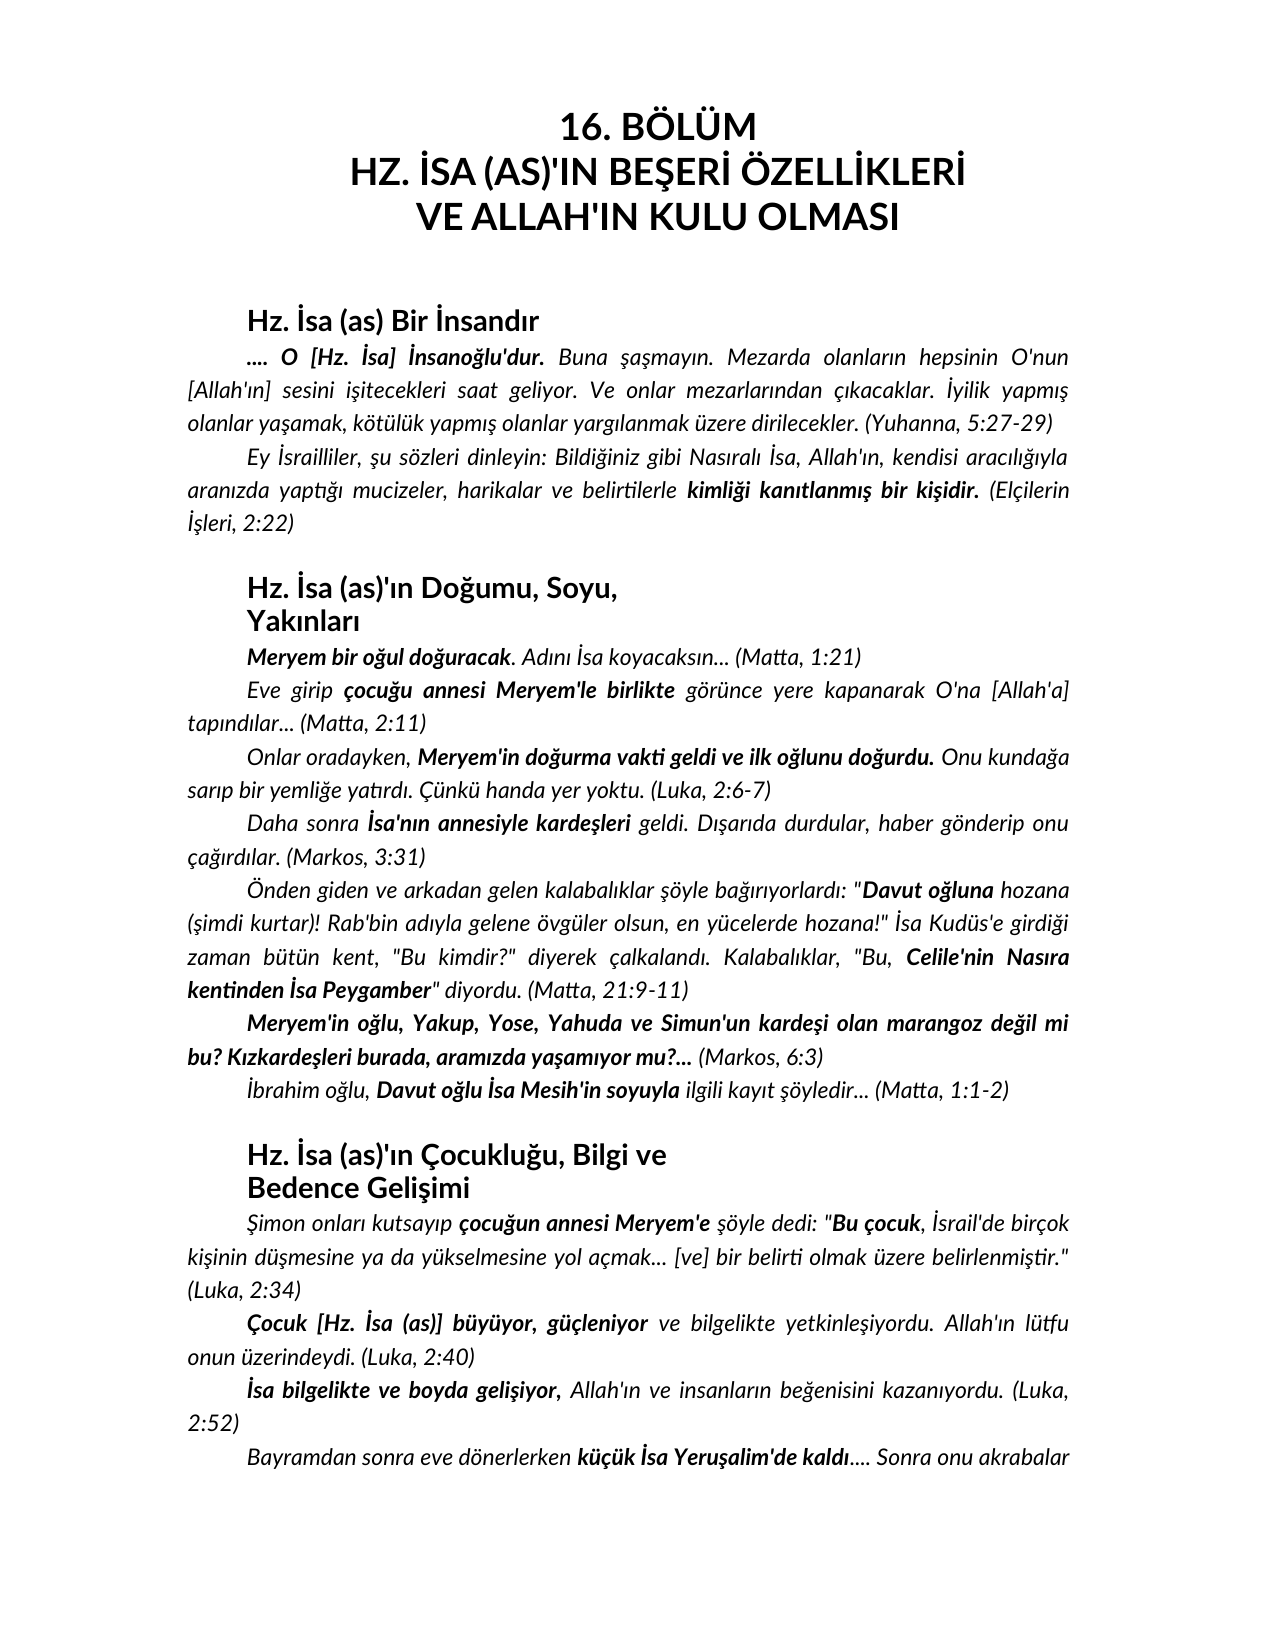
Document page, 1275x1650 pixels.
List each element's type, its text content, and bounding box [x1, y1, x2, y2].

text .... O [Hz. İsa] İnsanoğlu'dur. Buna şaşmayın. Mezarda olanların hepsinin O'nun [Allah'ın] sesini işitecekleri saat geliyor. Ve onlar mezarlarından çıkacaklar. İyilik yapmış olanlar yaşamak, kötülük yapmış olanlar yargılanmak üzere dirilecekler. (Yuhanna, 5:27-29) [187, 338, 1070, 438]
text Hz. İsa (as)'ın Doğumu, Soyu, [187, 572, 1070, 605]
text Şimon onları kutsayıp çocuğun annesi Meryem'e şöyle dedi: "Bu çocuk, İsrail'de birçok kişinin düşmesine ya da yükselmesine yol açmak... [ve] bir belirti olmak üzere belirlenmiştir." (Luka, 2:34) [187, 1205, 1070, 1305]
text Ey İsrailliler, şu sözleri dinleyin: Bildiğiniz gibi Nasıralı İsa, Allah'ın, kendisi aracılığıyla aranızda yaptığı mucizeler, harikalar ve belirtilerle kimliği kanıtlanmış bir kişidir. (Elçilerin İşleri, 2:22) [187, 438, 1070, 538]
text Çocuk [Hz. İsa (as)] büyüyor, güçleniyor ve bilgelikte yetkinleşiyordu. Allah'ın lütfu onun üzerindeydi. (Luka, 2:40) [187, 1305, 1070, 1372]
subtitle VE ALLAH'IN KULU OLMASI [187, 193, 1070, 238]
text İsa bilgelikte ve boyda gelişiyor, Allah'ın ve insanların beğenisini kazanıyordu. (Luka, 2:52) [187, 1372, 1070, 1438]
subtitle HZ. İSA (AS)'IN BEŞERİ ÖZELLİKLERİ [187, 148, 1070, 193]
text Eve girip çocuğu annesi Meryem'le birlikte görünce yere kapanarak O'na [Allah'a] tapındılar... (Matta, 2:11) [187, 672, 1070, 738]
text Meryem bir oğul doğuracak. Adını İsa koyacaksın... (Matta, 1:21) [187, 638, 1070, 672]
text Bayramdan sonra eve dönerlerken küçük İsa Yeruşalim'de kaldı.... Sonra onu akrabalar [187, 1438, 1070, 1472]
text Daha sonra İsa'nın annesiyle kardeşleri geldi. Dışarıda durdular, haber gönderip onu çağırdılar. (Markos, 3:31) [187, 805, 1070, 872]
text İbrahim oğlu, Davut oğlu İsa Mesih'in soyuyla ilgili kayıt şöyledir... (Matta, 1:1-2) [187, 1072, 1070, 1105]
text Yakınları [187, 605, 1070, 638]
text Önden giden ve arkadan gelen kalabalıklar şöyle bağırıyorlardı: "Davut oğluna hozana (şimdi kurtar)! Rab'bin adıyla gelene övgüler olsun, en yücelerde hozana!" İsa Kudüs'e girdiği zaman bütün kent, "Bu kimdir?" diyerek çalkalandı. Kalabalıklar, "Bu, Celile'nin Nasıra kentinden İsa Peygamber" diyordu. (Matta, 21:9-11) [187, 872, 1070, 1005]
text Meryem'in oğlu, Yakup, Yose, Yahuda ve Simun'un kardeşi olan marangoz değil mi bu? Kızkardeşleri burada, aramızda yaşamıyor mu?... (Markos, 6:3) [187, 1005, 1070, 1072]
text Bedence Gelişimi [187, 1172, 1070, 1205]
text Hz. İsa (as)'ın Çocukluğu, Bilgi ve [187, 1138, 1070, 1172]
text Onlar oradayken, Meryem'in doğurma vakti geldi ve ilk oğlunu doğurdu. Onu kundağa sarıp bir yemliğe yatırdı. Çünkü handa yer yoktu. (Luka, 2:6-7) [187, 738, 1070, 805]
text Hz. İsa (as) Bir İnsandır [187, 305, 1070, 338]
subtitle 16. BÖLÜM [187, 103, 1070, 148]
